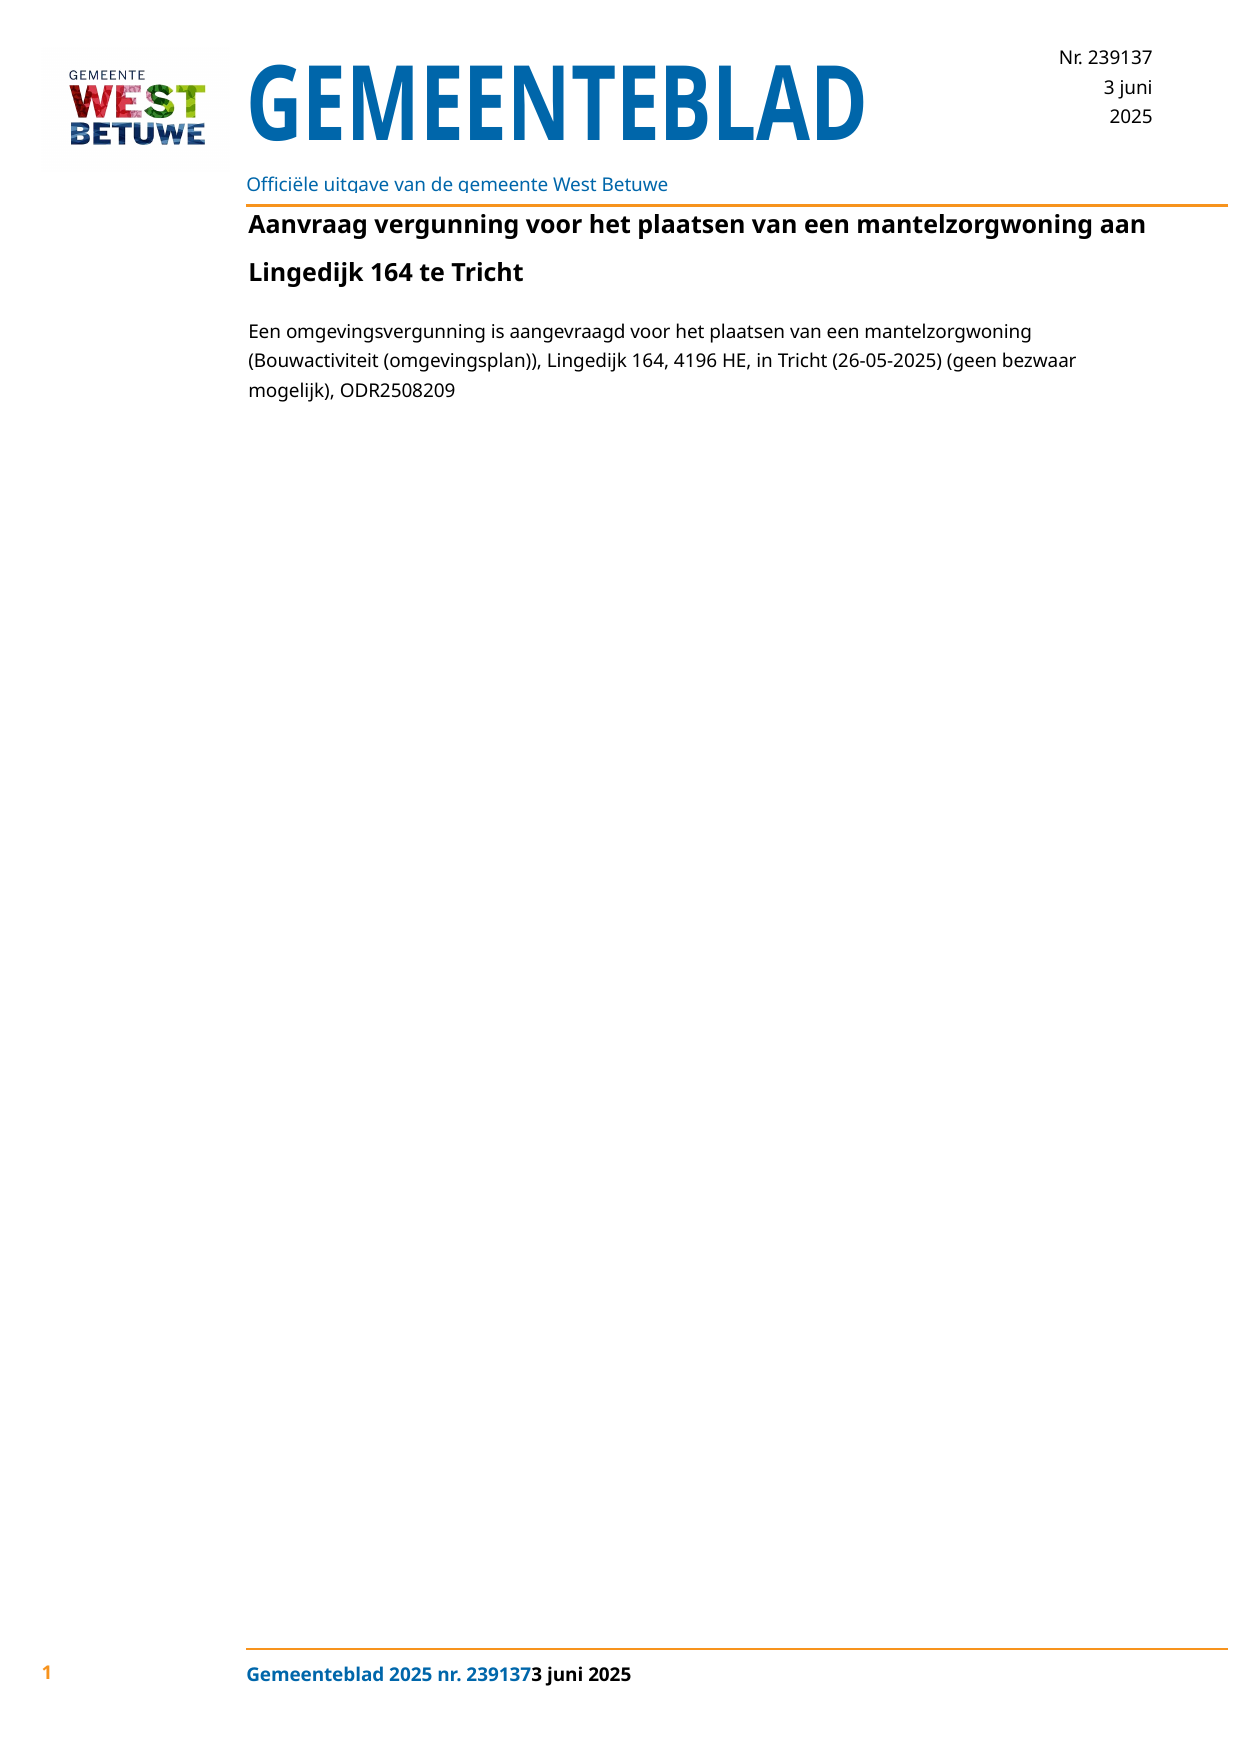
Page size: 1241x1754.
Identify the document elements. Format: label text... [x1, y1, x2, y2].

text Aanvraag vergunning voor het plaatsen van een mantelzorgwoning aan Lingedijk 164 te Tricht [248, 207, 1152, 288]
text Een omgevingsvergunning is aangevraagd voor het plaatsen van een mantelzorgwoning (Bouwactiviteit (omgevingsplan)), Lingedijk 164, 4196 HE, in Tricht (26-05-2025) (geen bezwaar mogelijk), ODR2508209 [248, 318, 1152, 403]
picture [41, 47, 231, 172]
